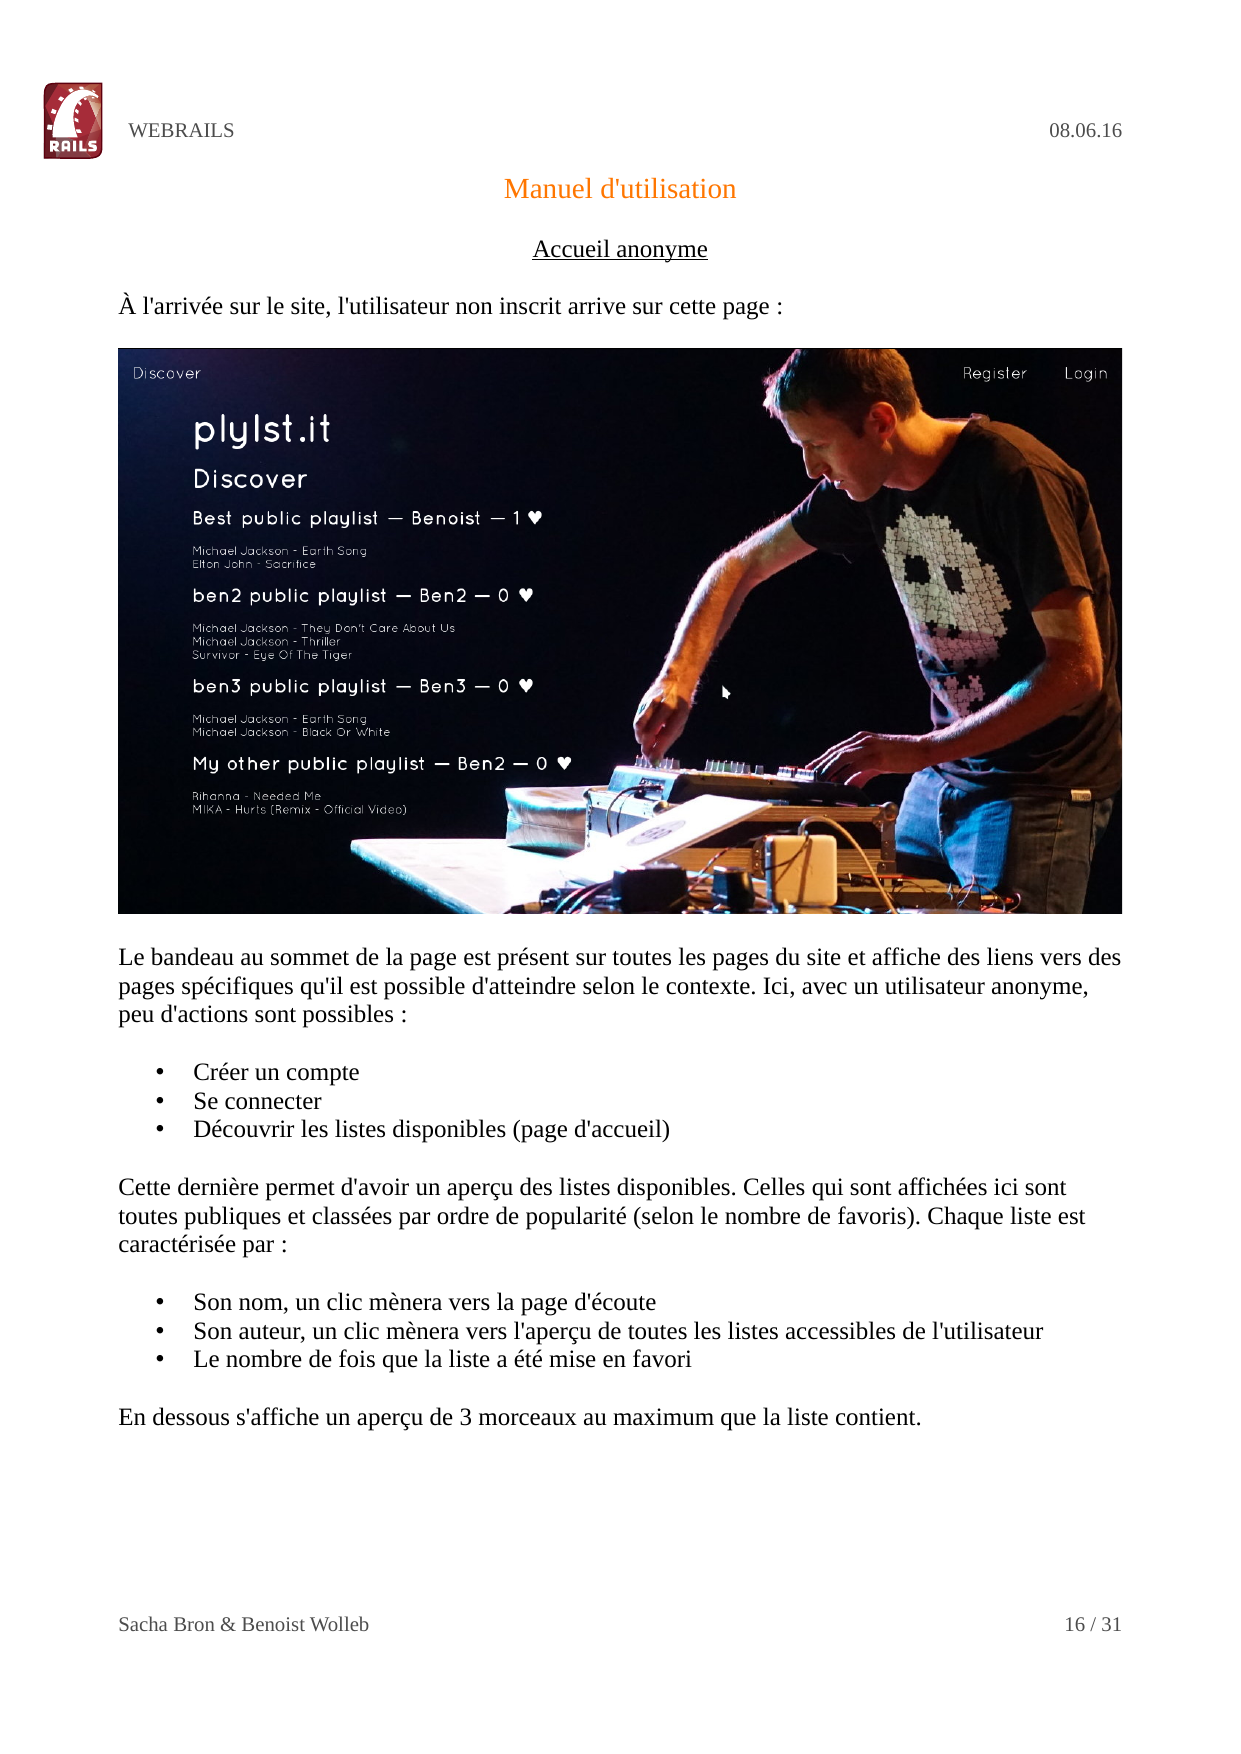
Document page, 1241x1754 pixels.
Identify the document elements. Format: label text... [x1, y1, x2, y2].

text Cette dernière permet d'avoir un aperçu des listes disponibles. Celles qui sont affichées ici sont toutes publiques et classées par ordre de popularité (selon le nombre de favoris). Chaque liste est caractérisée par : [118, 1172, 1122, 1258]
list Le nombre de fois que la liste a été mise en favori [156, 1344, 1122, 1373]
list Se connecter [156, 1086, 1122, 1114]
list Découvrir les listes disponibles (page d'accueil) [156, 1114, 1122, 1143]
subtitle Accueil anonyme [118, 234, 1122, 263]
text Le bandeau au sommet de la page est présent sur toutes les pages du site et affiche des liens vers des pages spécifiques qu'il est possible d'atteindre selon le contexte. Ici, avec un utilisateur anonyme, peu d'actions sont possibles : [118, 942, 1122, 1028]
list Créer un compte [156, 1057, 1122, 1086]
list Son nom, un clic mènera vers la page d'écoute [156, 1287, 1122, 1316]
subtitle Manuel d'utilisation [118, 172, 1122, 205]
text À l'arrivée sur le site, l'utilisateur non inscrit arrive sur cette page : [118, 291, 1122, 320]
text En dessous s'affiche un aperçu de 3 morceaux au maximum que la liste contient. [118, 1402, 1122, 1431]
list Son auteur, un clic mènera vers l'aperçu de toutes les listes accessibles de l'utilisateur [156, 1316, 1122, 1344]
picture [118, 348, 1123, 914]
